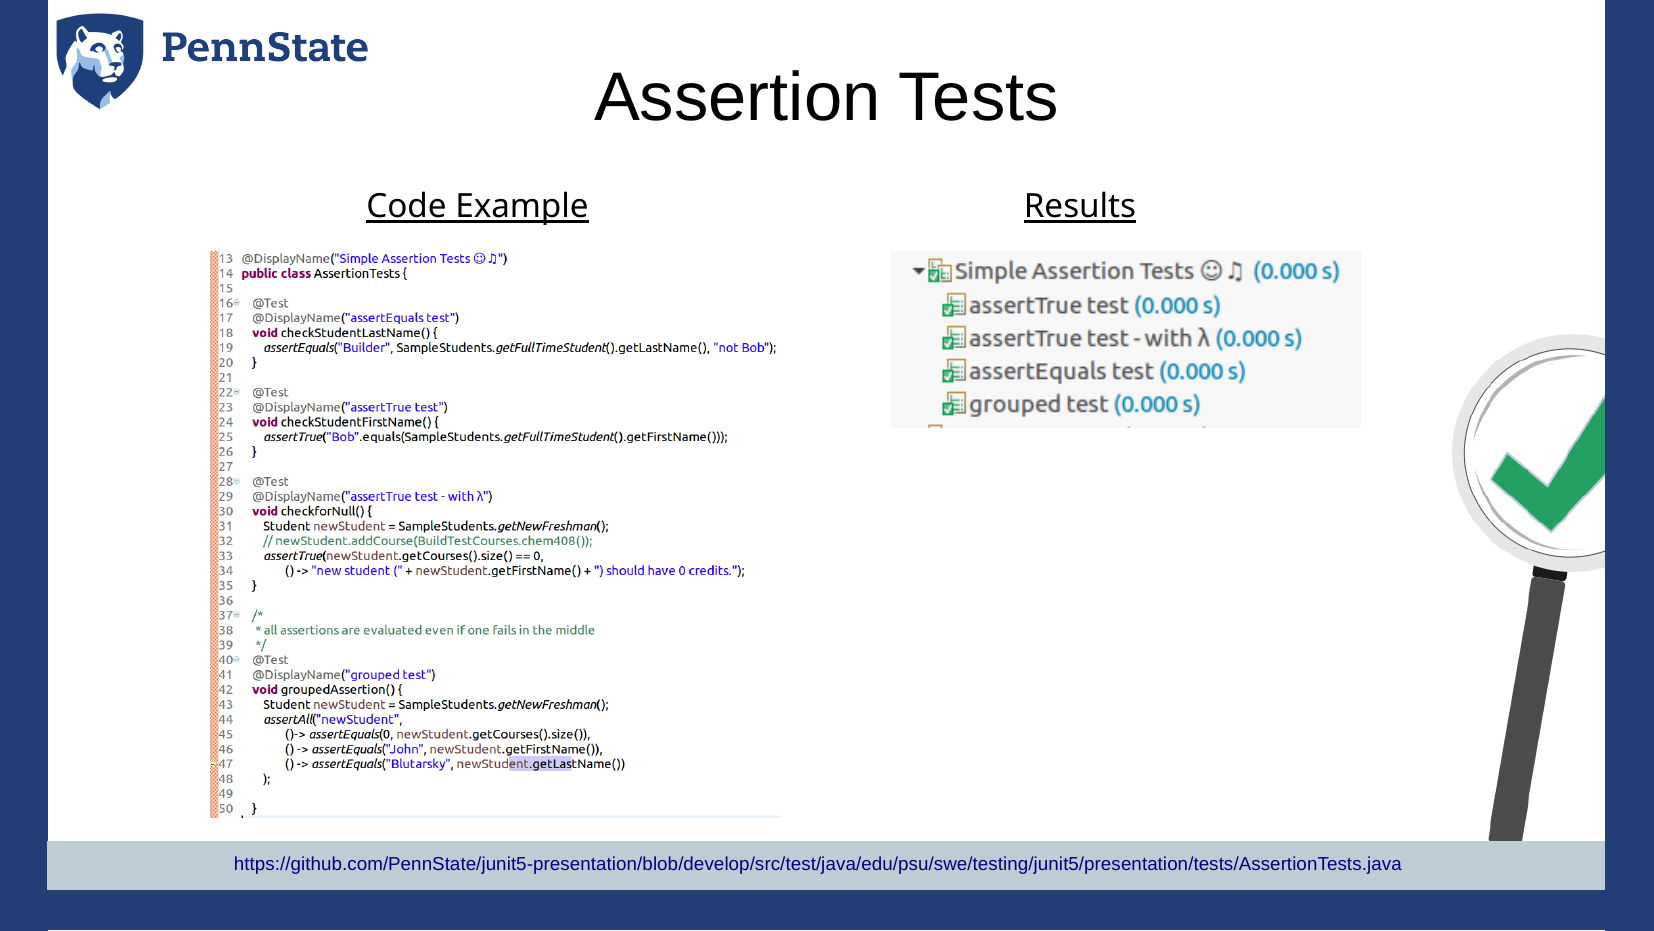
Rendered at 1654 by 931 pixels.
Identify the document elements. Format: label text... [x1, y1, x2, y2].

title Code Example [327, 175, 628, 235]
title Results [930, 174, 1231, 235]
title Assertion Tests [61, 19, 1592, 175]
picture [891, 251, 1361, 428]
picture [1452, 334, 1605, 841]
picture [48, 0, 411, 152]
title https://github.com/PennState/junit5-presentation/blob/develop/src/test/java/edu/psu/swe/testing/junit5/presentation/tests/AssertionTests.java [210, 806, 1426, 896]
picture [210, 251, 781, 806]
